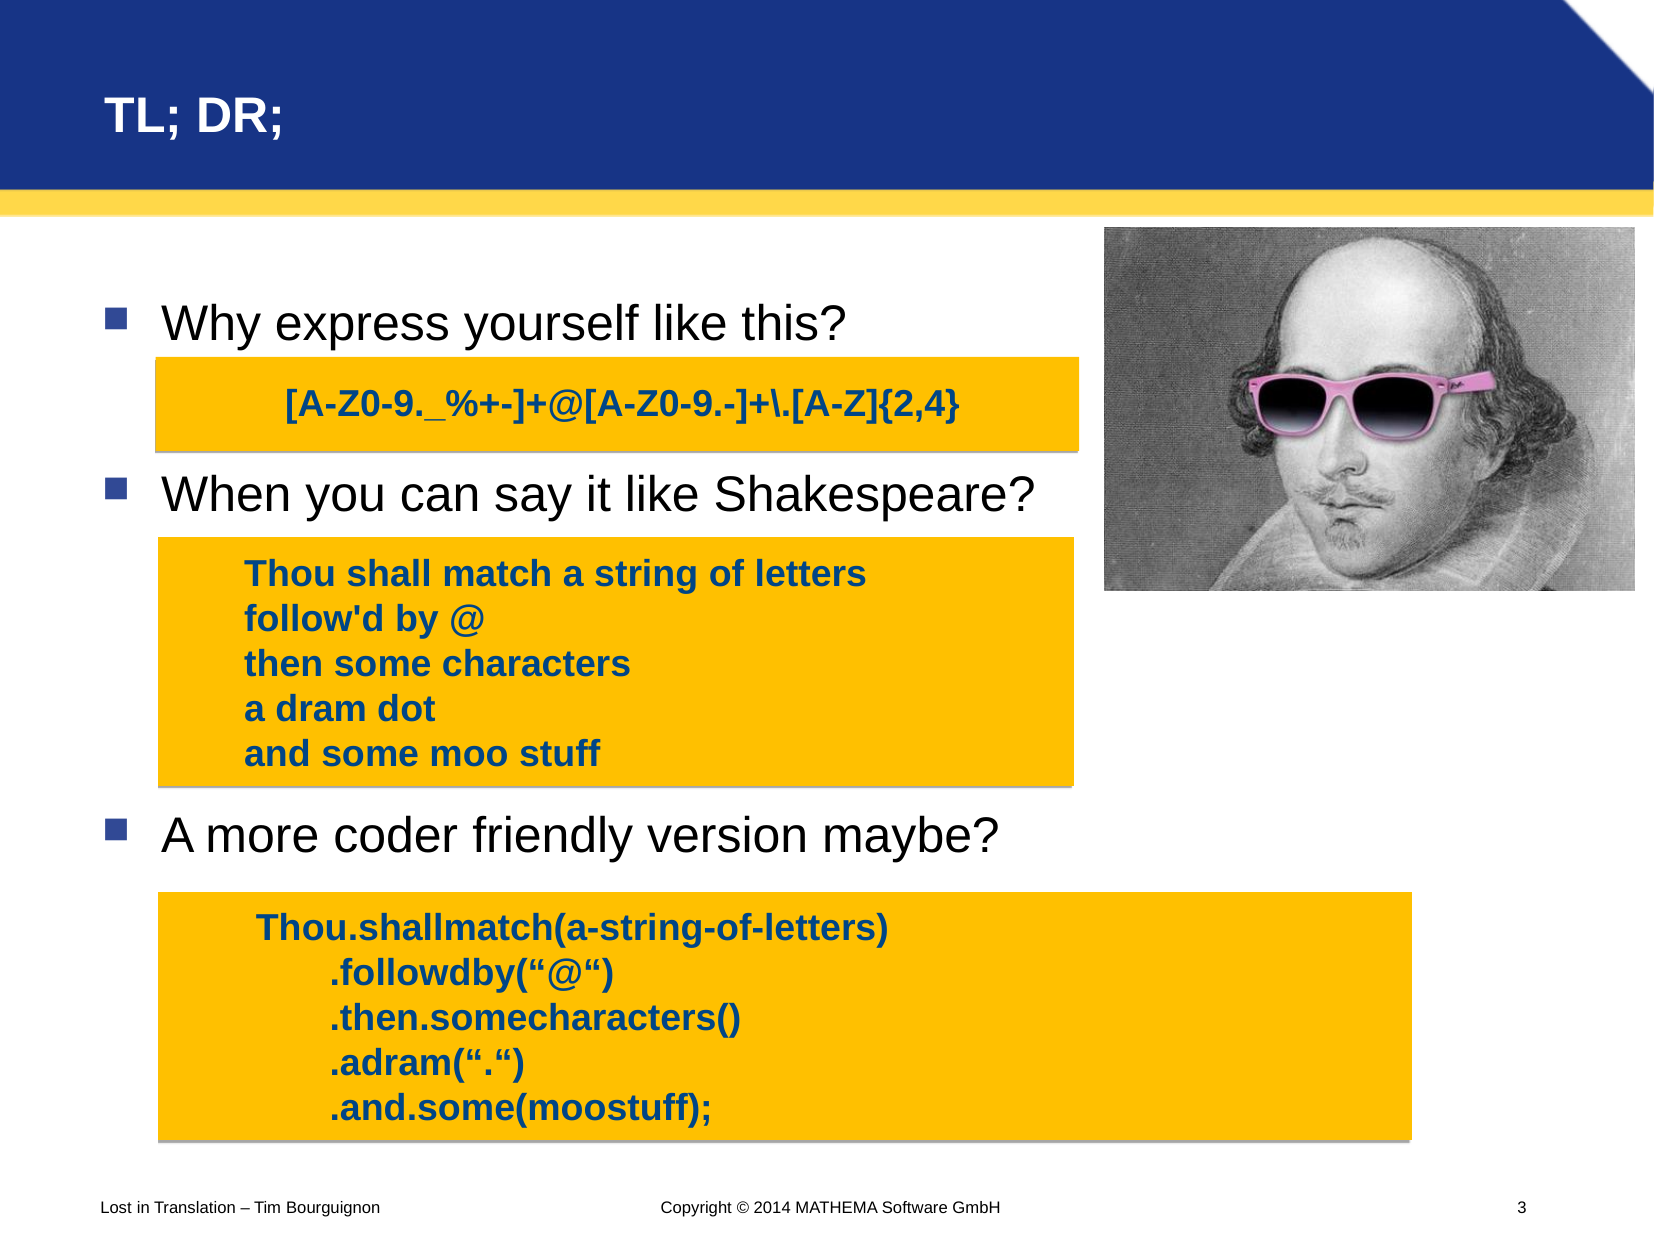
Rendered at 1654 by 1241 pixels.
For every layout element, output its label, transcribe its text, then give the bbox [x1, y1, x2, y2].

picture [0, 0, 1654, 1241]
text_box [A-Z0-9._%+-]+@[A-Z0-9.-]+\.[A-Z]{2,4} [155, 356, 1080, 451]
text_box Thou.shallmatch(a-string-of-letters) .followdby(“@“) .then.somecharacters() .adram(“.“) .and.some(moostuff); [158, 892, 1412, 1140]
text_box Thou shall match a string of letters follow'd by @ then some characters a dram dot and some moo stuff [158, 537, 1074, 786]
title TL; DR; [104, 69, 1176, 162]
list Why express yourself like this? When you can say it like Shakespeare? A more coder friendly version maybe? [101, 295, 1528, 1139]
